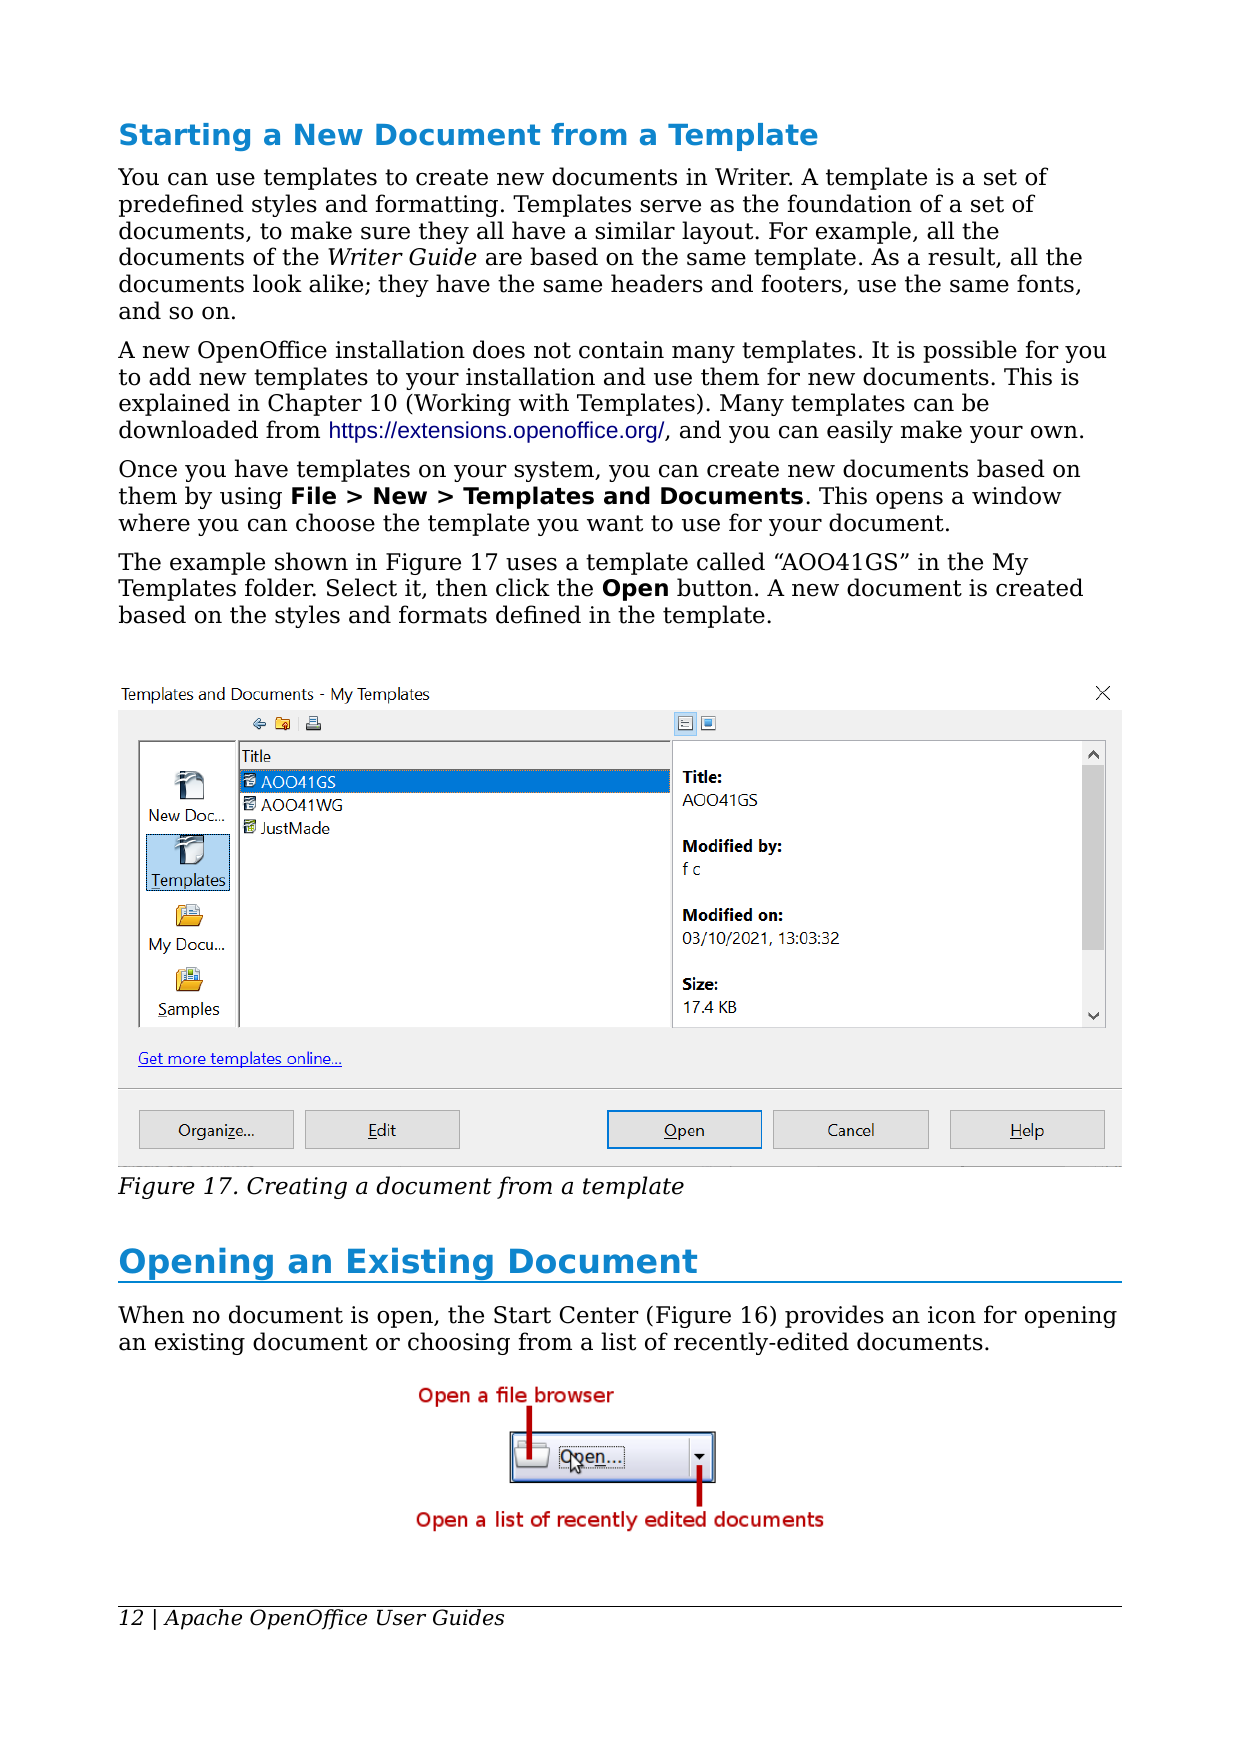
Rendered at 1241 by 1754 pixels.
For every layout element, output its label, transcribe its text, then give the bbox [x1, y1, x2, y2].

picture [118, 680, 1122, 1167]
text A new OpenOffice installation does not contain many templates. It is possible for you to add new templates to your installation and use them for new documents. This is explained in Chapter 10 (Working with Templates). Many templates can be downloaded from https://extensions.openoffice.org/, and you can easily make your own. [118, 337, 1122, 444]
picture [409, 1380, 831, 1538]
text Figure 17. Creating a document from a template [118, 1173, 1124, 1200]
text You can use templates to create new documents in Writer. A template is a set of predefined styles and formatting. Templates serve as the foundation of a set of documents, to make sure they all have a similar layout. For example, all the documents of the Writer Guide are based on the same template. As a result, all the documents look alike; they have the same headers and footers, use the same fonts, and so on. [118, 164, 1122, 324]
subtitle Opening an Existing Document [118, 1242, 1122, 1281]
text The example shown in Figure 17 uses a template called “AOO41GS” in the My Templates folder. Select it, then click the Open button. A new document is created based on the styles and formats defined in the template. [118, 549, 1122, 629]
text When no document is open, the Start Center (Figure 16) provides an icon for opening an existing document or choosing from a list of recently-edited documents. [118, 1302, 1122, 1356]
subtitle Starting a New Document from a Template [118, 118, 1122, 152]
text Once you have templates on your system, you can create new documents based on them by using File > New > Templates and Documents. This opens a window where you can choose the template you want to use for your document. [118, 456, 1122, 536]
